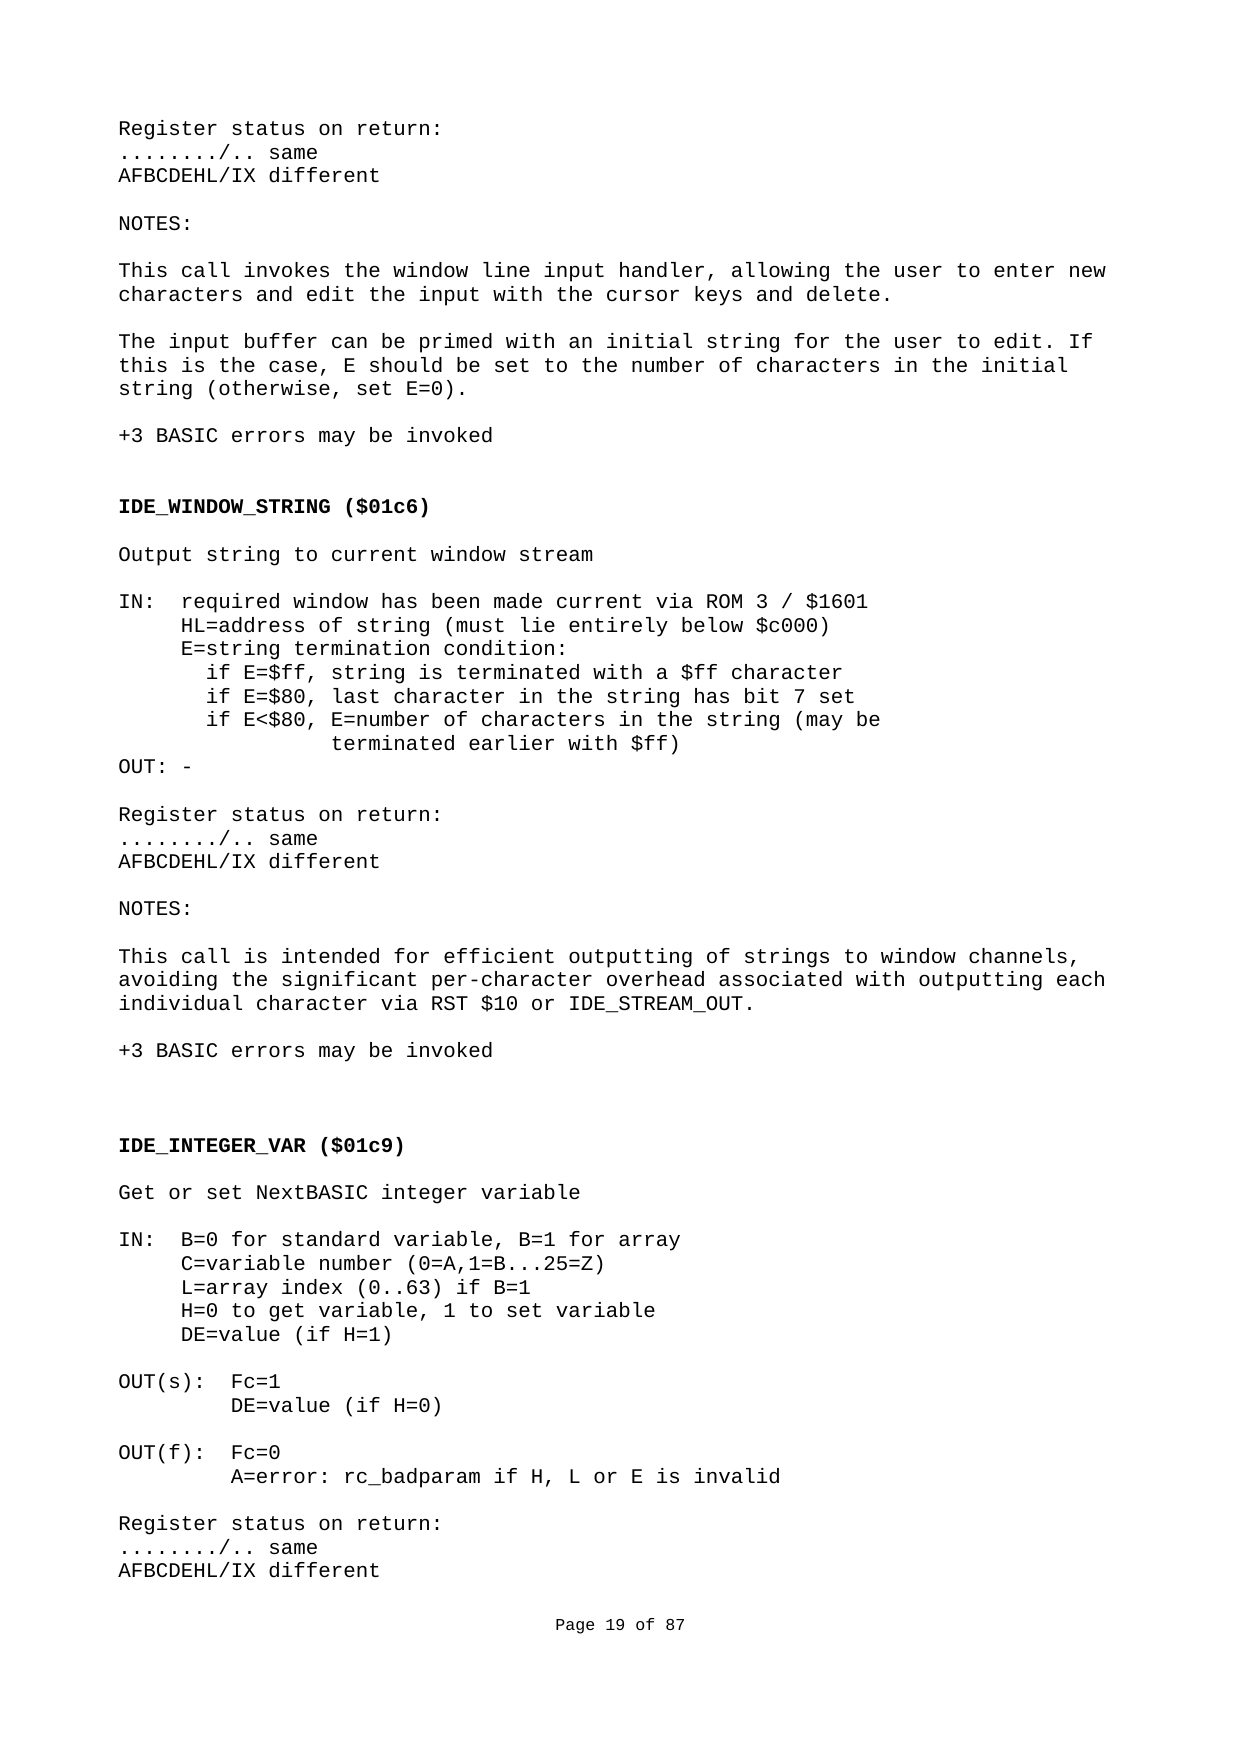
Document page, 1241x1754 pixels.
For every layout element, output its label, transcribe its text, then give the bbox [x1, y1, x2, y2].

text OUT(f): Fc=0 [118, 1442, 1122, 1466]
text DE=value (if H=0) [118, 1395, 1122, 1419]
text NOTES: [118, 213, 1122, 236]
text AFBCDEHL/IX different [118, 1561, 1122, 1584]
text Register status on return: [118, 804, 1122, 827]
text IDE_INTEGER_VAR ($01c9) [118, 1135, 1122, 1158]
text IN: B=0 for standard variable, B=1 for array [118, 1229, 1122, 1253]
text This call is intended for efficient outputting of strings to window channels, avoiding the significant per-character overhead associated with outputting each individual character via RST $10 or IDE_STREAM_OUT. [118, 946, 1122, 1017]
text A=error: rc_badparam if H, L or E is invalid [118, 1466, 1122, 1489]
text DE=value (if H=1) [118, 1324, 1122, 1348]
text if E<$80, E=number of characters in the string (may be [118, 709, 1122, 733]
text The input buffer can be primed with an initial string for the user to edit. If this is the case, E should be set to the number of characters in the initial string (otherwise, set E=0). [118, 331, 1122, 402]
text +3 BASIC errors may be invoked [118, 1040, 1122, 1064]
text L=array index (0..63) if B=1 [118, 1277, 1122, 1300]
text Register status on return: [118, 118, 1122, 142]
text IN: required window has been made current via ROM 3 / $1601 [118, 591, 1122, 615]
text AFBCDEHL/IX different [118, 851, 1122, 875]
text OUT: - [118, 757, 1122, 780]
text ......../.. same [118, 1537, 1122, 1561]
text NOTES: [118, 898, 1122, 922]
text if E=$80, last character in the string has bit 7 set [118, 686, 1122, 709]
text H=0 to get variable, 1 to set variable [118, 1300, 1122, 1324]
text Register status on return: [118, 1513, 1122, 1537]
text HL=address of string (must lie entirely below $c000) [118, 615, 1122, 638]
text Output string to current window stream [118, 544, 1122, 567]
text E=string termination condition: [118, 638, 1122, 662]
text ......../.. same [118, 827, 1122, 851]
text AFBCDEHL/IX different [118, 165, 1122, 189]
text ......../.. same [118, 142, 1122, 165]
text This call invokes the window line input handler, allowing the user to enter new characters and edit the input with the cursor keys and delete. [118, 260, 1122, 307]
text if E=$ff, string is terminated with a $ff character [118, 662, 1122, 686]
text OUT(s): Fc=1 [118, 1371, 1122, 1395]
text +3 BASIC errors may be invoked [118, 426, 1122, 449]
text terminated earlier with $ff) [118, 733, 1122, 757]
text IDE_WINDOW_STRING ($01c6) [118, 496, 1122, 520]
text C=variable number (0=A,1=B...25=Z) [118, 1253, 1122, 1277]
text Get or set NextBASIC integer variable [118, 1182, 1122, 1206]
